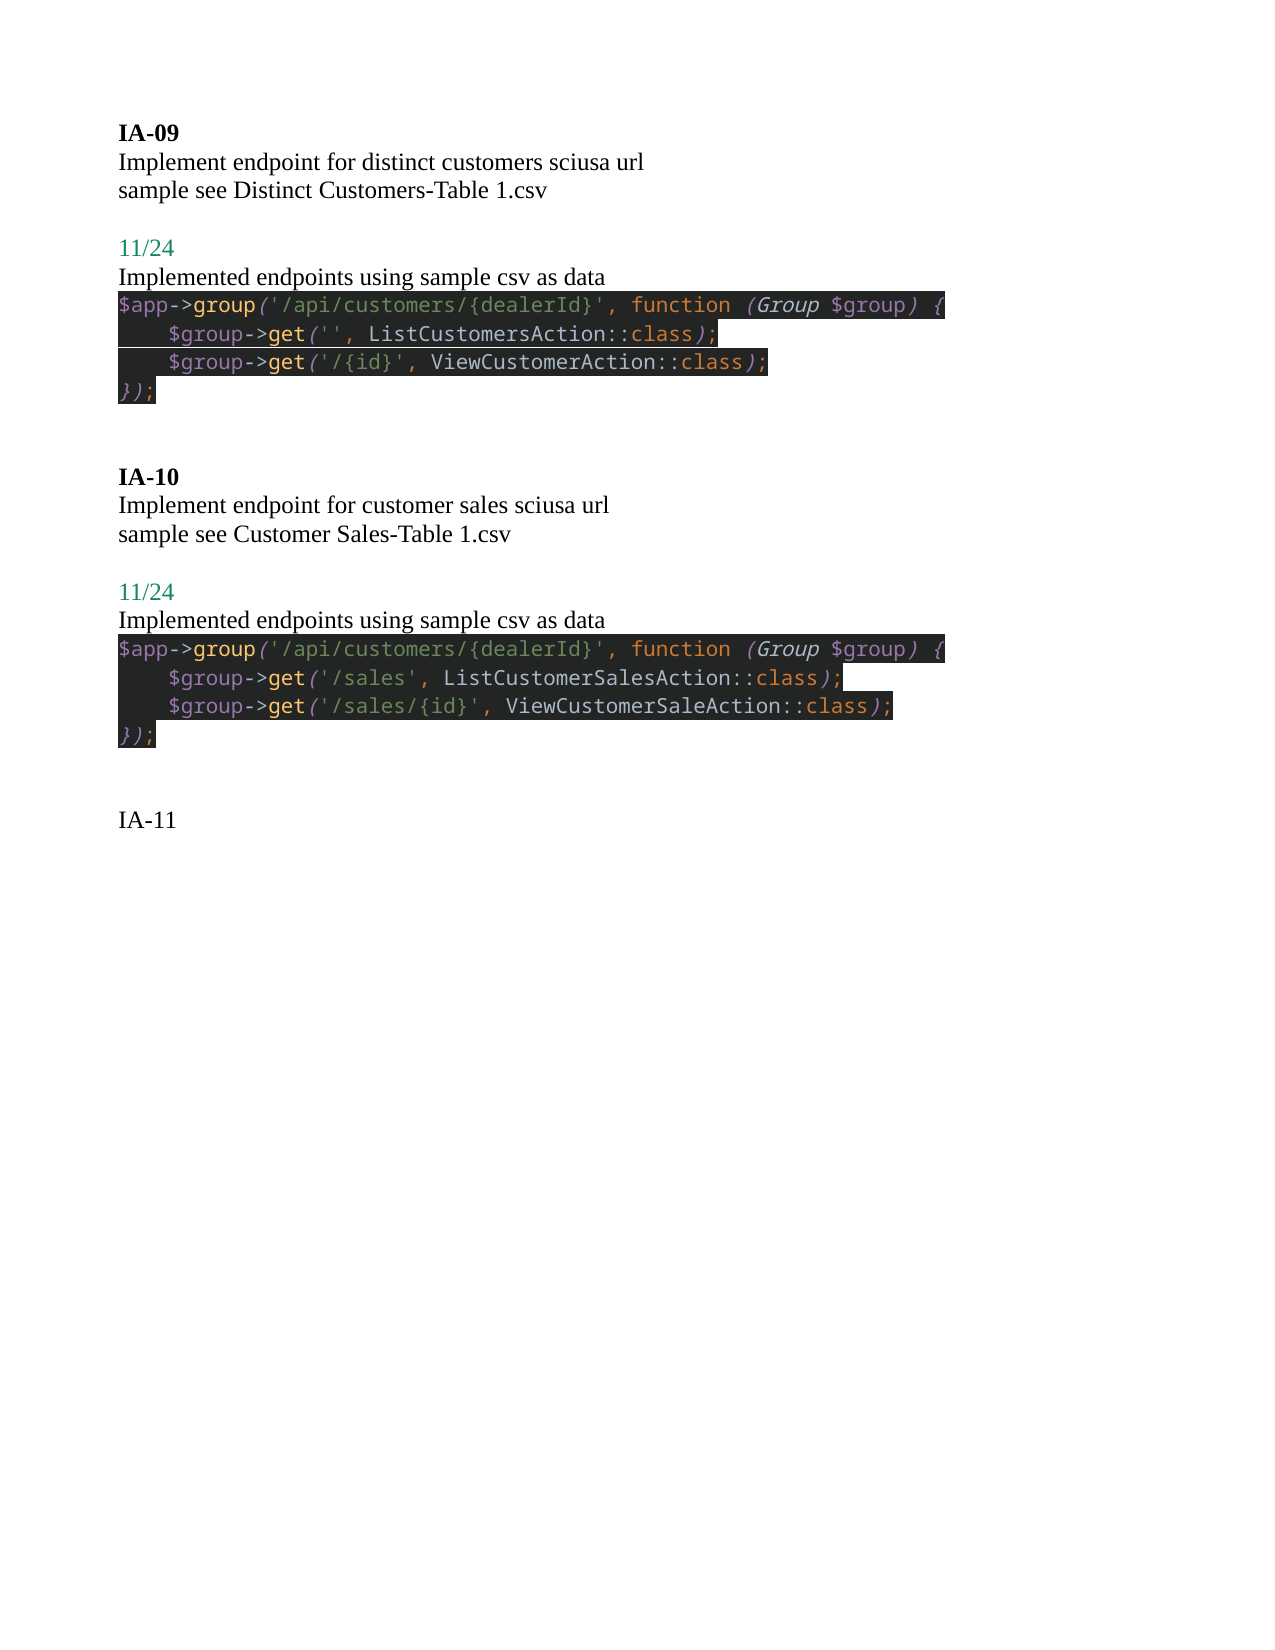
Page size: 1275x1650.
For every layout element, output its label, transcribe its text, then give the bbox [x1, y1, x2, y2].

text IA-10 [118, 462, 1157, 491]
text $app->group('/api/customers/{dealerId}', function (Group $group) { $group->get('', ListCustomersAction::class); $group->get('/{id}', ViewCustomerAction::class); }); [118, 291, 1157, 404]
text Implement endpoint for customer sales sciusa url [118, 491, 1157, 519]
text Implemented endpoints using sample csv as data [118, 606, 1157, 634]
text 11/24 [118, 577, 1157, 606]
text sample see Customer Sales-Table 1.csv [118, 519, 1157, 548]
text Implement endpoint for distinct customers sciusa url [118, 147, 1157, 176]
text $app->group('/api/customers/{dealerId}', function (Group $group) { $group->get('/sales', ListCustomerSalesAction::class); $group->get('/sales/{id}', ViewCustomerSaleAction::class); }); [118, 634, 1157, 748]
text IA-11 [118, 806, 1157, 834]
text 11/24 [118, 233, 1157, 262]
text IA-09 [118, 118, 1157, 147]
text sample see Distinct Customers-Table 1.csv [118, 176, 1157, 204]
text Implemented endpoints using sample csv as data [118, 262, 1157, 291]
